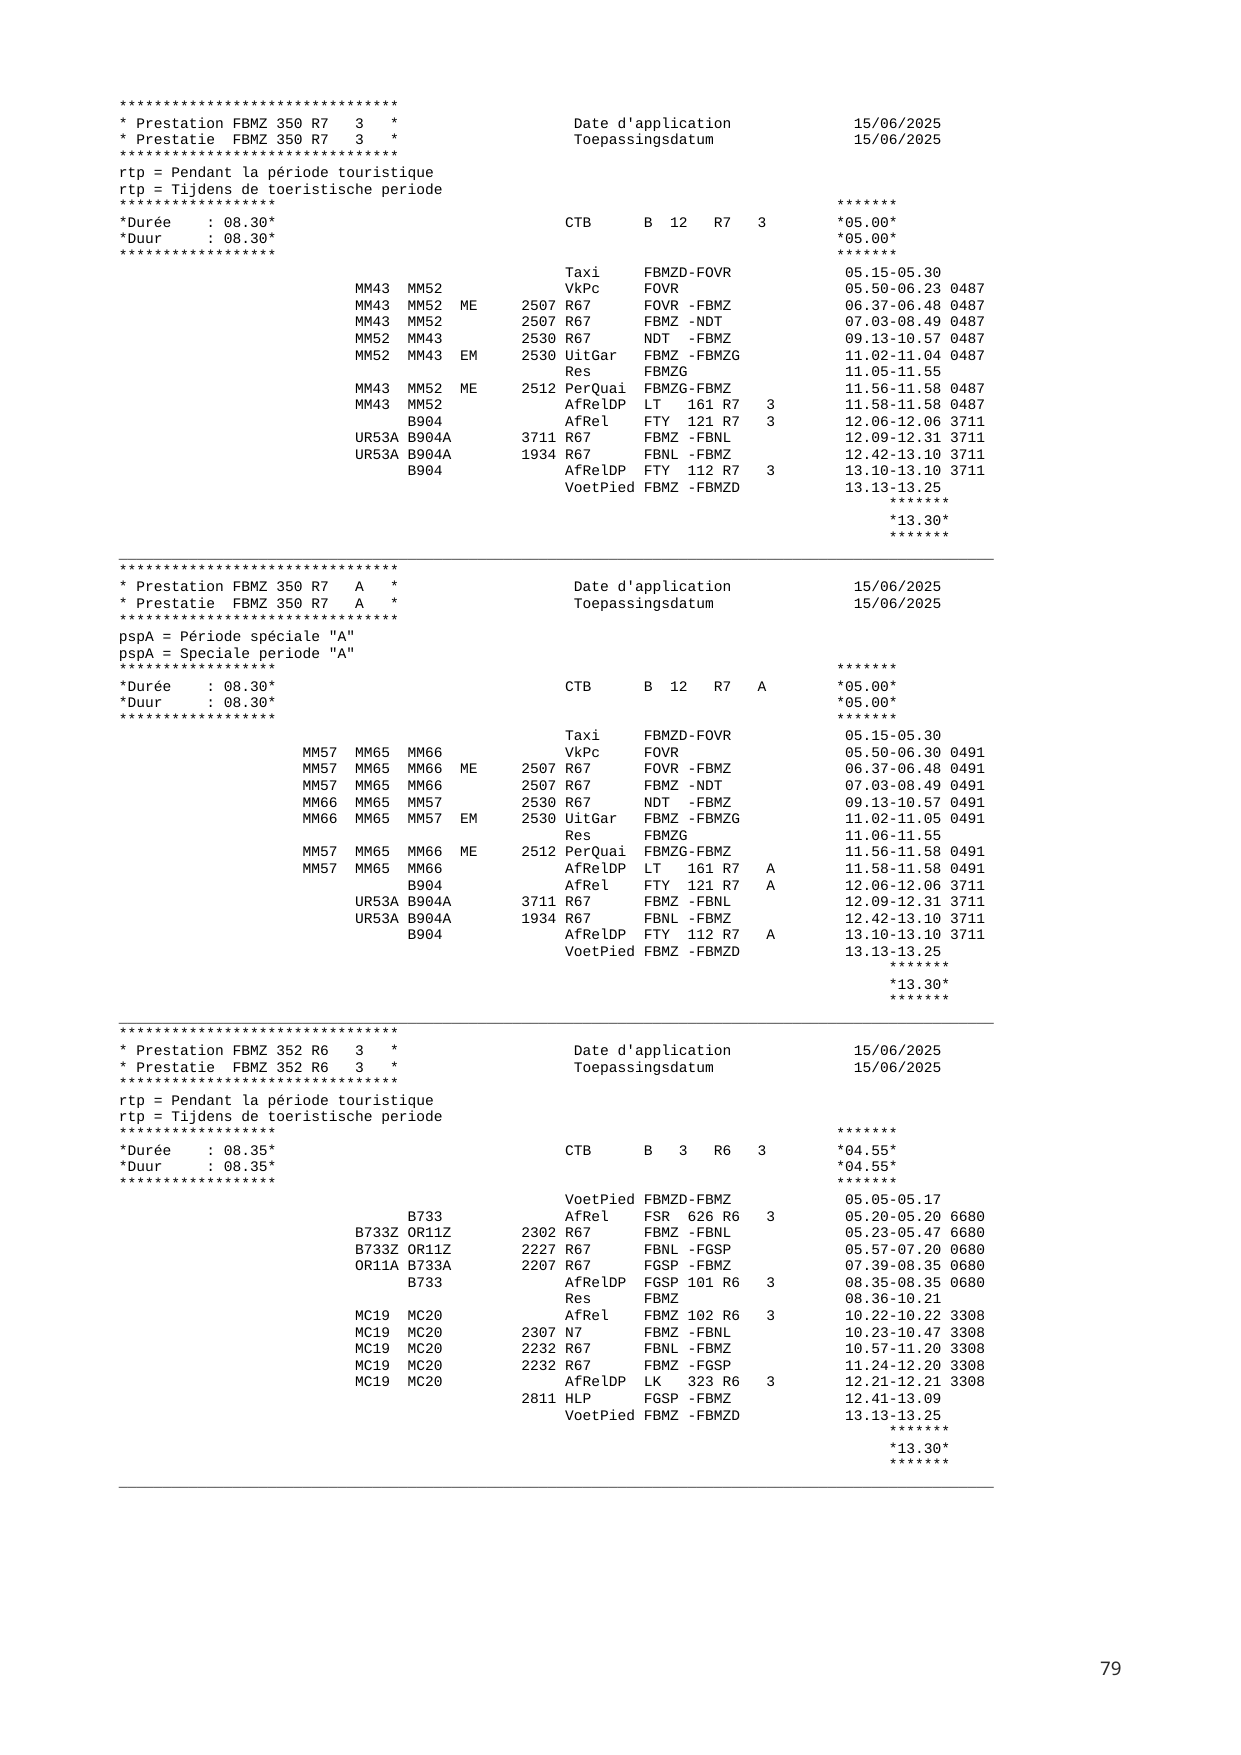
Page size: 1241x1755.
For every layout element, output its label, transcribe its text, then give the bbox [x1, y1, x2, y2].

text ******************************** * Prestation FBMZ 352 R6 3 * Date d'application 15/06/2025 * Prestatie FBMZ 352 R6 3 * Toepassingsdatum 15/06/2025 ******************************** rtp = Pendant la période touristique rtp = Tijdens de toeristische periode ****************** ******* *Durée : 08.35* CTB B 3 R6 3 *04.55* *Duur : 08.35* *04.55* ****************** ******* VoetPied FBMZD-FBMZ 05.05-05.17 B733 AfRel FSR 626 R6 3 05.20-05.20 6680 B733Z OR11Z 2302 R67 FBMZ -FBNL 05.23-05.47 6680 B733Z OR11Z 2227 R67 FBNL -FGSP 05.57-07.20 0680 OR11A B733A 2207 R67 FGSP -FBMZ 07.39-08.35 0680 B733 AfRelDP FGSP 101 R6 3 08.35-08.35 0680 Res FBMZ 08.36-10.21 MC19 MC20 AfRel FBMZ 102 R6 3 10.22-10.22 3308 MC19 MC20 2307 N7 FBMZ -FBNL 10.23-10.47 3308 MC19 MC20 2232 R67 FBNL -FBMZ 10.57-11.20 3308 MC19 MC20 2232 R67 FBMZ -FGSP 11.24-12.20 3308 MC19 MC20 AfRelDP LK 323 R6 3 12.21-12.21 3308 2811 HLP FGSP -FBMZ 12.41-13.09 VoetPied FBMZ -FBMZD 13.13-13.25 ******* *13.30* ******* ____________________________________________________________________________________________________ [119, 1027, 1122, 1491]
text ******************************** * Prestation FBMZ 350 R7 3 * Date d'application 15/06/2025 * Prestatie FBMZ 350 R7 3 * Toepassingsdatum 15/06/2025 ******************************** rtp = Pendant la période touristique rtp = Tijdens de toeristische periode ****************** ******* *Durée : 08.30* CTB B 12 R7 3 *05.00* *Duur : 08.30* *05.00* ****************** ******* Taxi FBMZD-FOVR 05.15-05.30 MM43 MM52 VkPc FOVR 05.50-06.23 0487 MM43 MM52 ME 2507 R67 FOVR -FBMZ 06.37-06.48 0487 MM43 MM52 2507 R67 FBMZ -NDT 07.03-08.49 0487 MM52 MM43 2530 R67 NDT -FBMZ 09.13-10.57 0487 MM52 MM43 EM 2530 UitGar FBMZ -FBMZG 11.02-11.04 0487 Res FBMZG 11.05-11.55 MM43 MM52 ME 2512 PerQuai FBMZG-FBMZ 11.56-11.58 0487 MM43 MM52 AfRelDP LT 161 R7 3 11.58-11.58 0487 B904 AfRel FTY 121 R7 3 12.06-12.06 3711 UR53A B904A 3711 R67 FBMZ -FBNL 12.09-12.31 3711 UR53A B904A 1934 R67 FBNL -FBMZ 12.42-13.10 3711 B904 AfRelDP FTY 112 R7 3 13.10-13.10 3711 VoetPied FBMZ -FBMZD 13.13-13.25 ******* *13.30* ******* ____________________________________________________________________________________________________ [119, 99, 1122, 563]
text ******************************** * Prestation FBMZ 350 R7 A * Date d'application 15/06/2025 * Prestatie FBMZ 350 R7 A * Toepassingsdatum 15/06/2025 ******************************** pspA = Période spéciale "A" pspA = Speciale periode "A" ****************** ******* *Durée : 08.30* CTB B 12 R7 A *05.00* *Duur : 08.30* *05.00* ****************** ******* Taxi FBMZD-FOVR 05.15-05.30 MM57 MM65 MM66 VkPc FOVR 05.50-06.30 0491 MM57 MM65 MM66 ME 2507 R67 FOVR -FBMZ 06.37-06.48 0491 MM57 MM65 MM66 2507 R67 FBMZ -NDT 07.03-08.49 0491 MM66 MM65 MM57 2530 R67 NDT -FBMZ 09.13-10.57 0491 MM66 MM65 MM57 EM 2530 UitGar FBMZ -FBMZG 11.02-11.05 0491 Res FBMZG 11.06-11.55 MM57 MM65 MM66 ME 2512 PerQuai FBMZG-FBMZ 11.56-11.58 0491 MM57 MM65 MM66 AfRelDP LT 161 R7 A 11.58-11.58 0491 B904 AfRel FTY 121 R7 A 12.06-12.06 3711 UR53A B904A 3711 R67 FBMZ -FBNL 12.09-12.31 3711 UR53A B904A 1934 R67 FBNL -FBMZ 12.42-13.10 3711 B904 AfRelDP FTY 112 R7 A 13.10-13.10 3711 VoetPied FBMZ -FBMZD 13.13-13.25 ******* *13.30* ******* ____________________________________________________________________________________________________ [119, 563, 1122, 1027]
